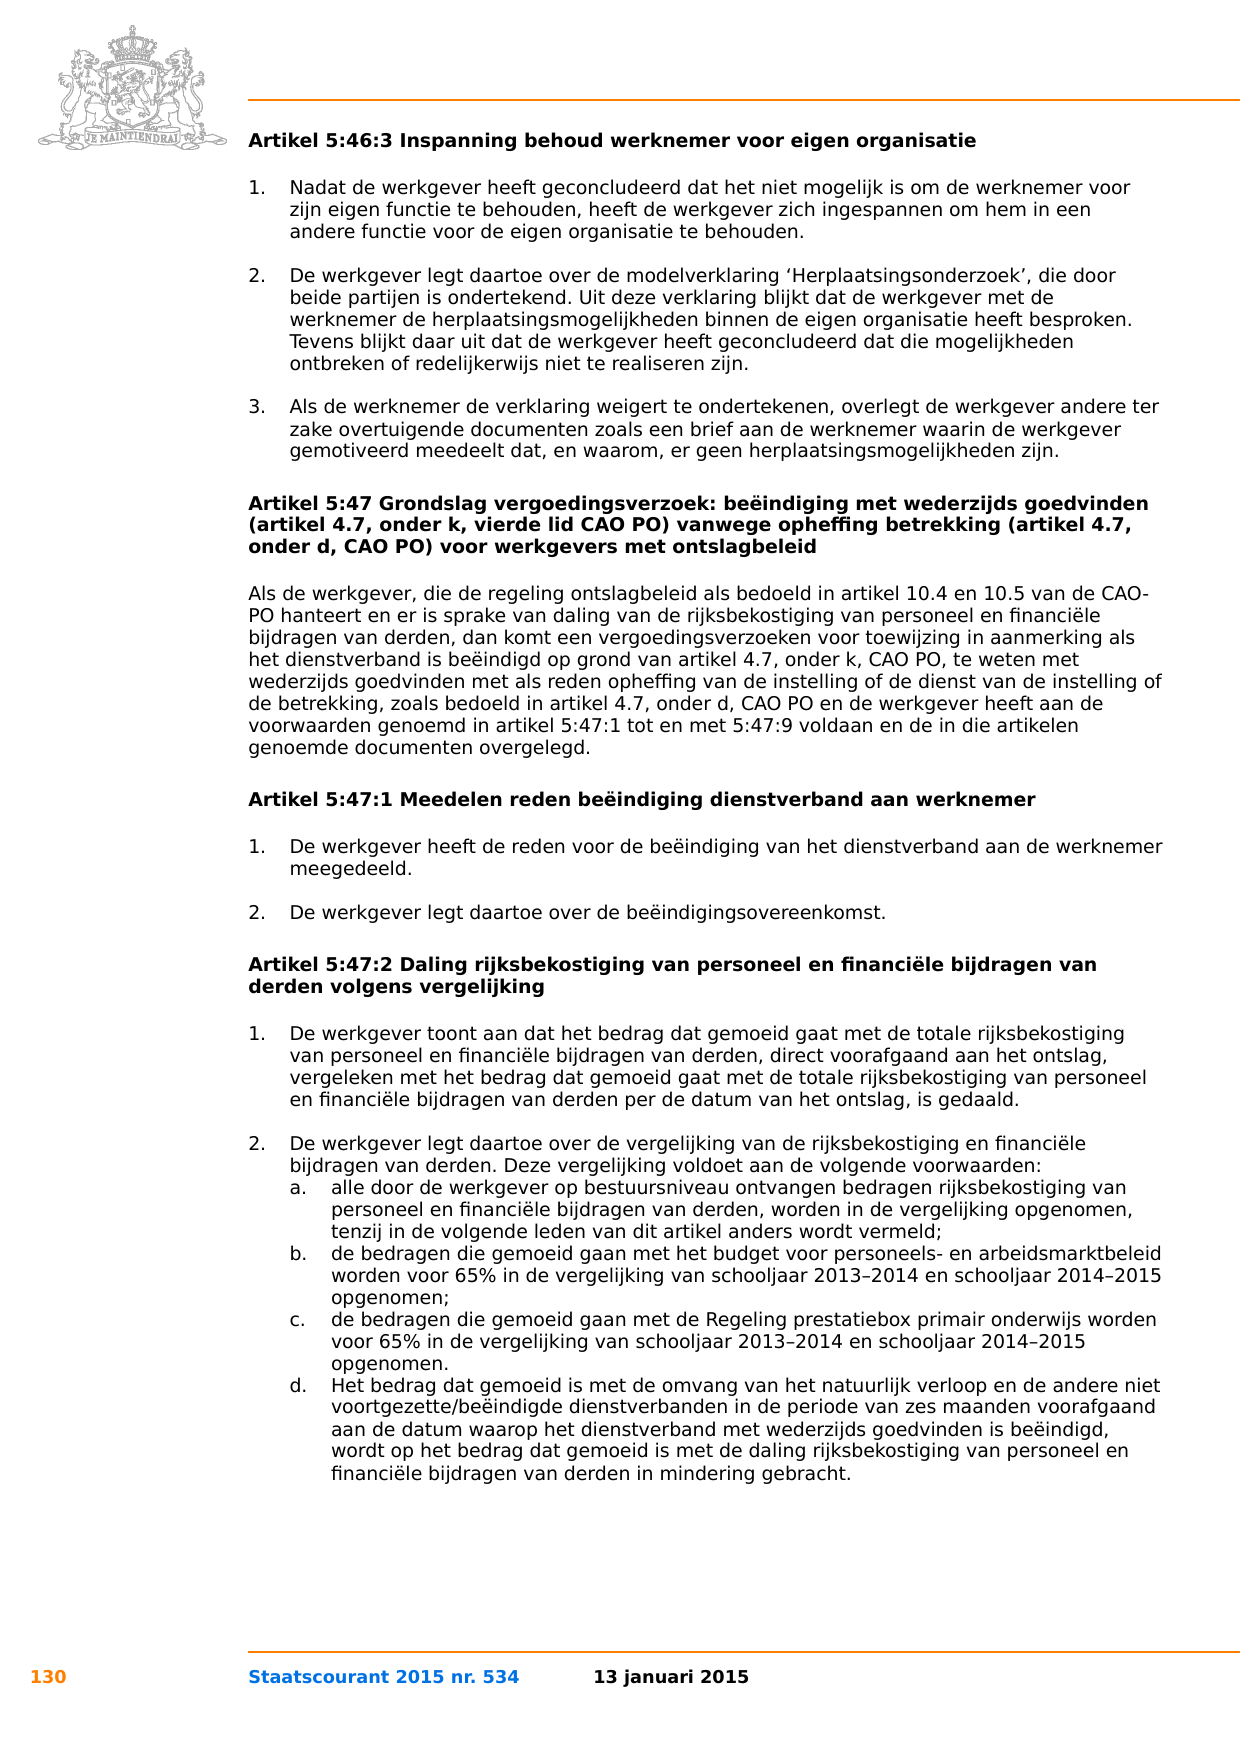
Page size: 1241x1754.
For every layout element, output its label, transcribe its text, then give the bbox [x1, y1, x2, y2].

text 2. De werkgever legt daartoe over de beëindigingsovereenkomst. [248, 902, 1163, 924]
text a. alle door de werkgever op bestuursniveau ontvangen bedragen rijksbekostiging van personeel en financiële bijdragen van derden, worden in de vergelijking opgenomen, tenzij in de volgende leden van dit artikel anders wordt vermeld; [289, 1177, 1163, 1243]
text d. Het bedrag dat gemoeid is met de omvang van het natuurlijk verloop en de andere niet voortgezette/beëindigde dienstverbanden in de periode van zes maanden voorafgaand aan de datum waarop het dienstverband met wederzijds goedvinden is beëindigd, wordt op het bedrag dat gemoeid is met de daling rijksbekostiging van personeel en financiële bijdragen van derden in mindering gebracht. [289, 1374, 1163, 1484]
subtitle Artikel 5:47:2 Daling rijksbekostiging van personeel en financiële bijdragen van derden volgens vergelijking [248, 954, 1163, 998]
text 3. Als de werknemer de verklaring weigert te ondertekenen, overlegt de werkgever andere ter zake overtuigende documenten zoals een brief aan de werknemer waarin de werkgever gemotiveerd meedeelt dat, en waarom, er geen herplaatsingsmogelijkheden zijn. [248, 396, 1163, 462]
text 1. De werkgever toont aan dat het bedrag dat gemoeid gaat met de totale rijksbekostiging van personeel en financiële bijdragen van derden, direct voorafgaand aan het ontslag, vergeleken met het bedrag dat gemoeid gaat met de totale rijksbekostiging van personeel en financiële bijdragen van derden per de datum van het ontslag, is gedaald. [248, 1023, 1163, 1111]
subtitle Artikel 5:47 Grondslag vergoedingsverzoek: beëindiging met wederzijds goedvinden (artikel 4.7, onder k, vierde lid CAO PO) vanwege opheffing betrekking (artikel 4.7, onder d, CAO PO) voor werkgevers met ontslagbeleid [248, 492, 1163, 558]
text c. de bedragen die gemoeid gaan met de Regeling prestatiebox primair onderwijs worden voor 65% in de vergelijking van schooljaar 2013–2014 en schooljaar 2014–2015 opgenomen. [289, 1308, 1163, 1374]
text 2. De werkgever legt daartoe over de vergelijking van de rijksbekostiging en financiële bijdragen van derden. Deze vergelijking voldoet aan de volgende voorwaarden: [248, 1133, 1163, 1177]
picture [38, 25, 227, 150]
subtitle Artikel 5:47:1 Meedelen reden beëindiging dienstverband aan werknemer [248, 789, 1163, 811]
text 1. De werkgever heeft de reden voor de beëindiging van het dienstverband aan de werknemer meegedeeld. [248, 836, 1163, 880]
subtitle Artikel 5:46:3 Inspanning behoud werknemer voor eigen organisatie [248, 130, 1163, 152]
text 1. Nadat de werkgever heeft geconcludeerd dat het niet mogelijk is om de werknemer voor zijn eigen functie te behouden, heeft de werkgever zich ingespannen om hem in een andere functie voor de eigen organisatie te behouden. [248, 177, 1163, 243]
text b. de bedragen die gemoeid gaan met het budget voor personeels- en arbeidsmarktbeleid worden voor 65% in de vergelijking van schooljaar 2013–2014 en schooljaar 2014–2015 opgenomen; [289, 1243, 1163, 1308]
text Als de werkgever, die de regeling ontslagbeleid als bedoeld in artikel 10.4 en 10.5 van de CAO-PO hanteert en er is sprake van daling van de rijksbekostiging van personeel en financiële bijdragen van derden, dan komt een vergoedingsverzoeken voor toewijzing in aanmerking als het dienstverband is beëindigd op grond van artikel 4.7, onder k, CAO PO, te weten met wederzijds goedvinden met als reden opheffing van de instelling of de dienst van de instelling of de betrekking, zoals bedoeld in artikel 4.7, onder d, CAO PO en de werkgever heeft aan de voorwaarden genoemd in artikel 5:47:1 tot en met 5:47:9 voldaan en de in die artikelen genoemde documenten overgelegd. [248, 583, 1163, 759]
text 2. De werkgever legt daartoe over de modelverklaring ‘Herplaatsingsonderzoek’, die door beide partijen is ondertekend. Uit deze verklaring blijkt dat de werkgever met de werknemer de herplaatsingsmogelijkheden binnen de eigen organisatie heeft besproken. Tevens blijkt daar uit dat de werkgever heeft geconcludeerd dat die mogelijkheden ontbreken of redelijkerwijs niet te realiseren zijn. [248, 265, 1163, 374]
